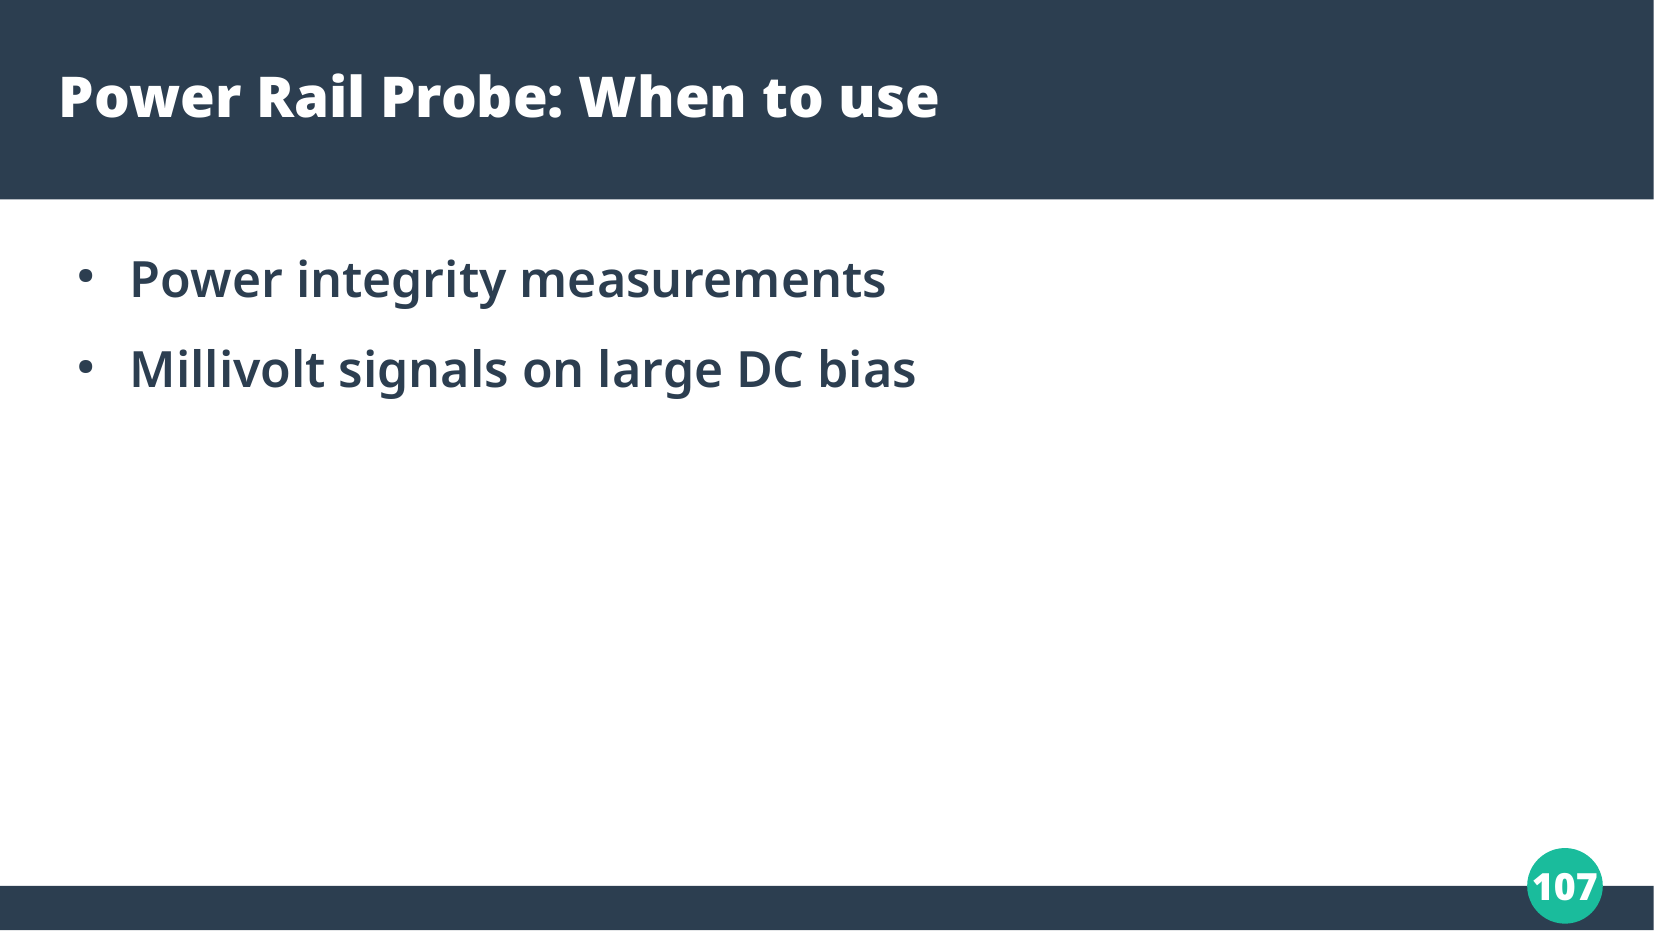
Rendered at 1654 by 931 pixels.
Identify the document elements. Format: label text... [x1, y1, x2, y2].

list Power integrity measurements Millivolt signals on large DC bias [59, 243, 1595, 864]
title Power Rail Probe: When to use [59, 37, 1595, 155]
